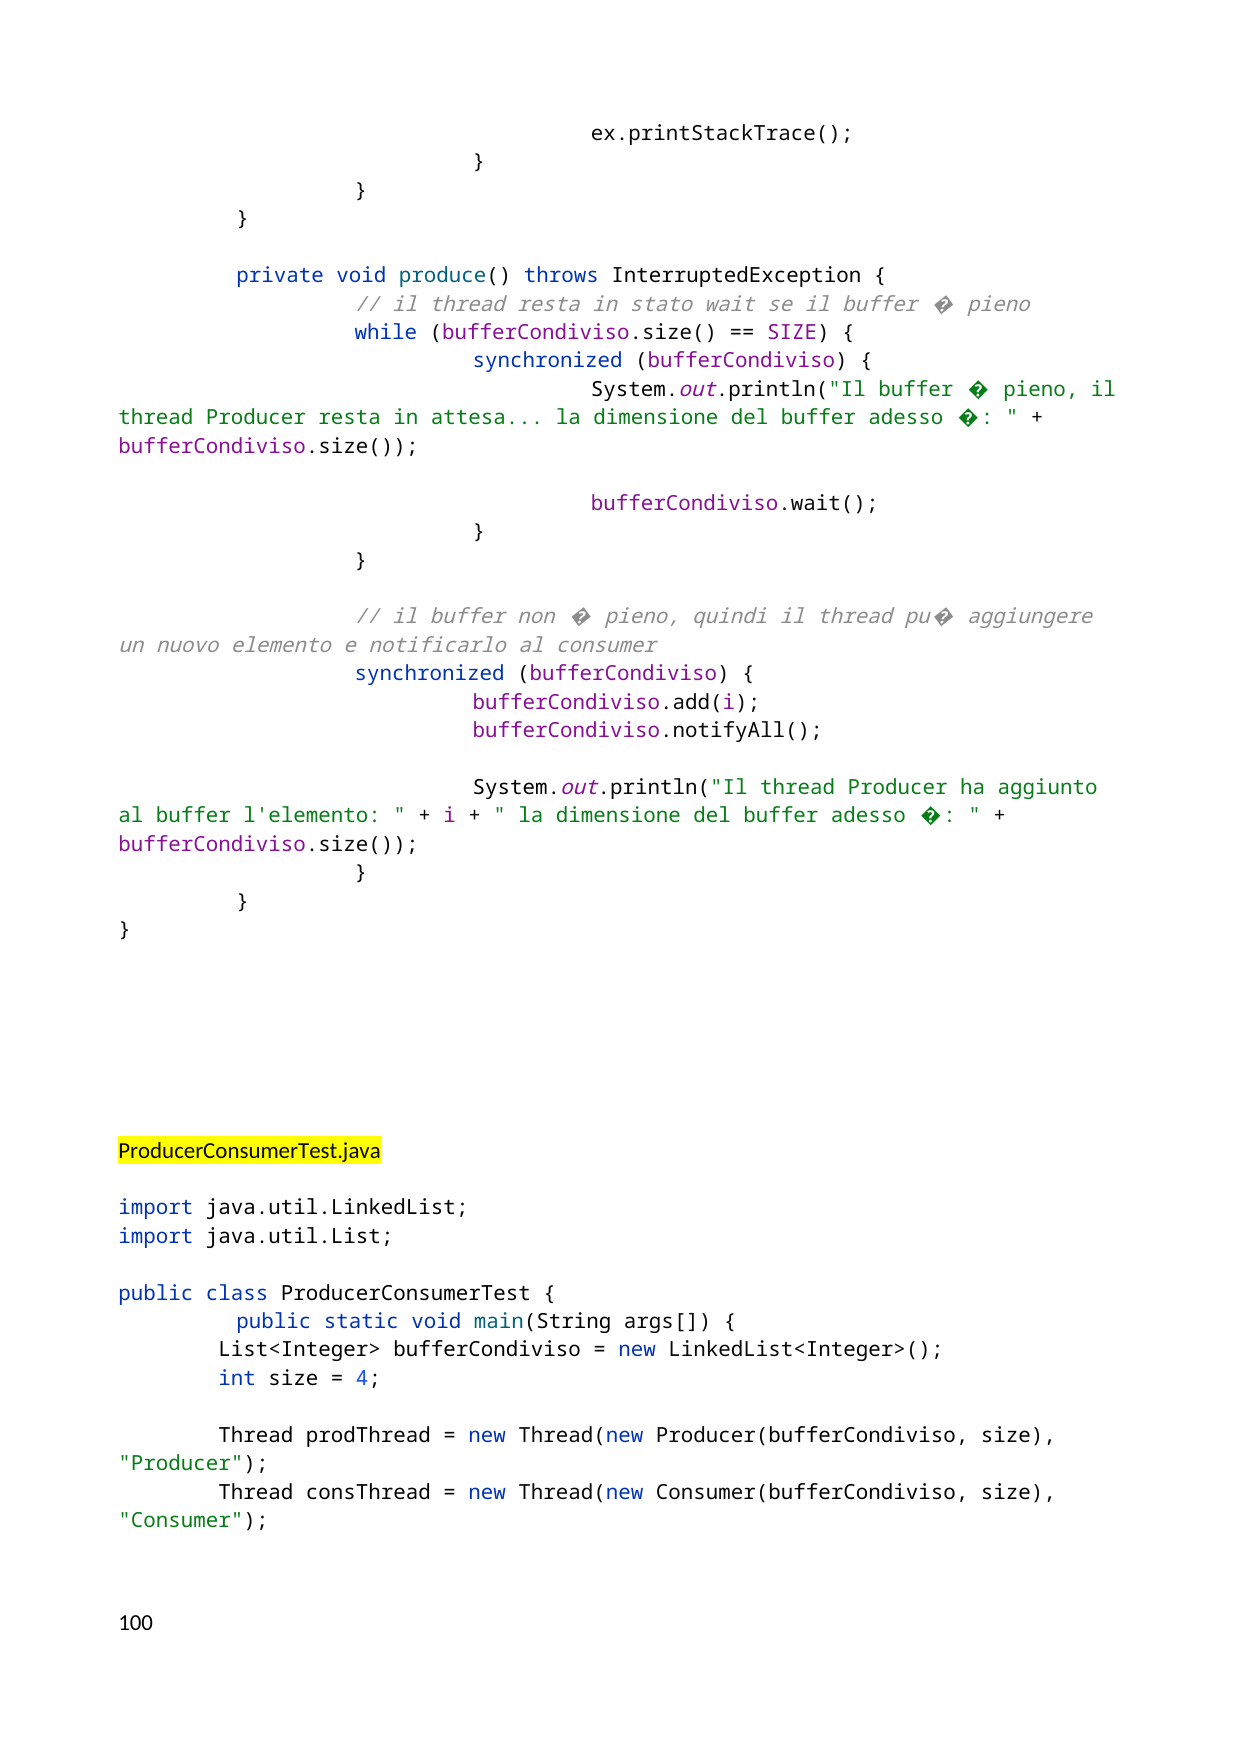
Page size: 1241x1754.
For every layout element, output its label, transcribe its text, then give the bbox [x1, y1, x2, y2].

text import java.util.LinkedList; import java.util.List; public class ProducerConsumerTest { public static void main(String args[]) { List<Integer> bufferCondiviso = new LinkedList<Integer>(); int size = 4; Thread prodThread = new Thread(new Producer(bufferCondiviso, size), "Producer"); Thread consThread = new Thread(new Consumer(bufferCondiviso, size), "Consumer"); [118, 1192, 1122, 1562]
text ProducerConsumerTest.java [118, 1136, 1122, 1164]
text ex.printStackTrace(); } } } private void produce() throws InterruptedException { // il thread resta in stato wait se il buffer � pieno while (bufferCondiviso.size() == SIZE) { synchronized (bufferCondiviso) { System.out.println("Il buffer � pieno, il thread Producer resta in attesa... la dimensione del buffer adesso �: " + bufferCondiviso.size()); bufferCondiviso.wait(); } } // il buffer non � pieno, quindi il thread pu� aggiungere un nuovo elemento e notificarlo al consumer synchronized (bufferCondiviso) { bufferCondiviso.add(i); bufferCondiviso.notifyAll(); System.out.println("Il thread Producer ha aggiunto al buffer l'elemento: " + i + " la dimensione del buffer adesso �: " + bufferCondiviso.size()); } } } [118, 118, 1122, 943]
